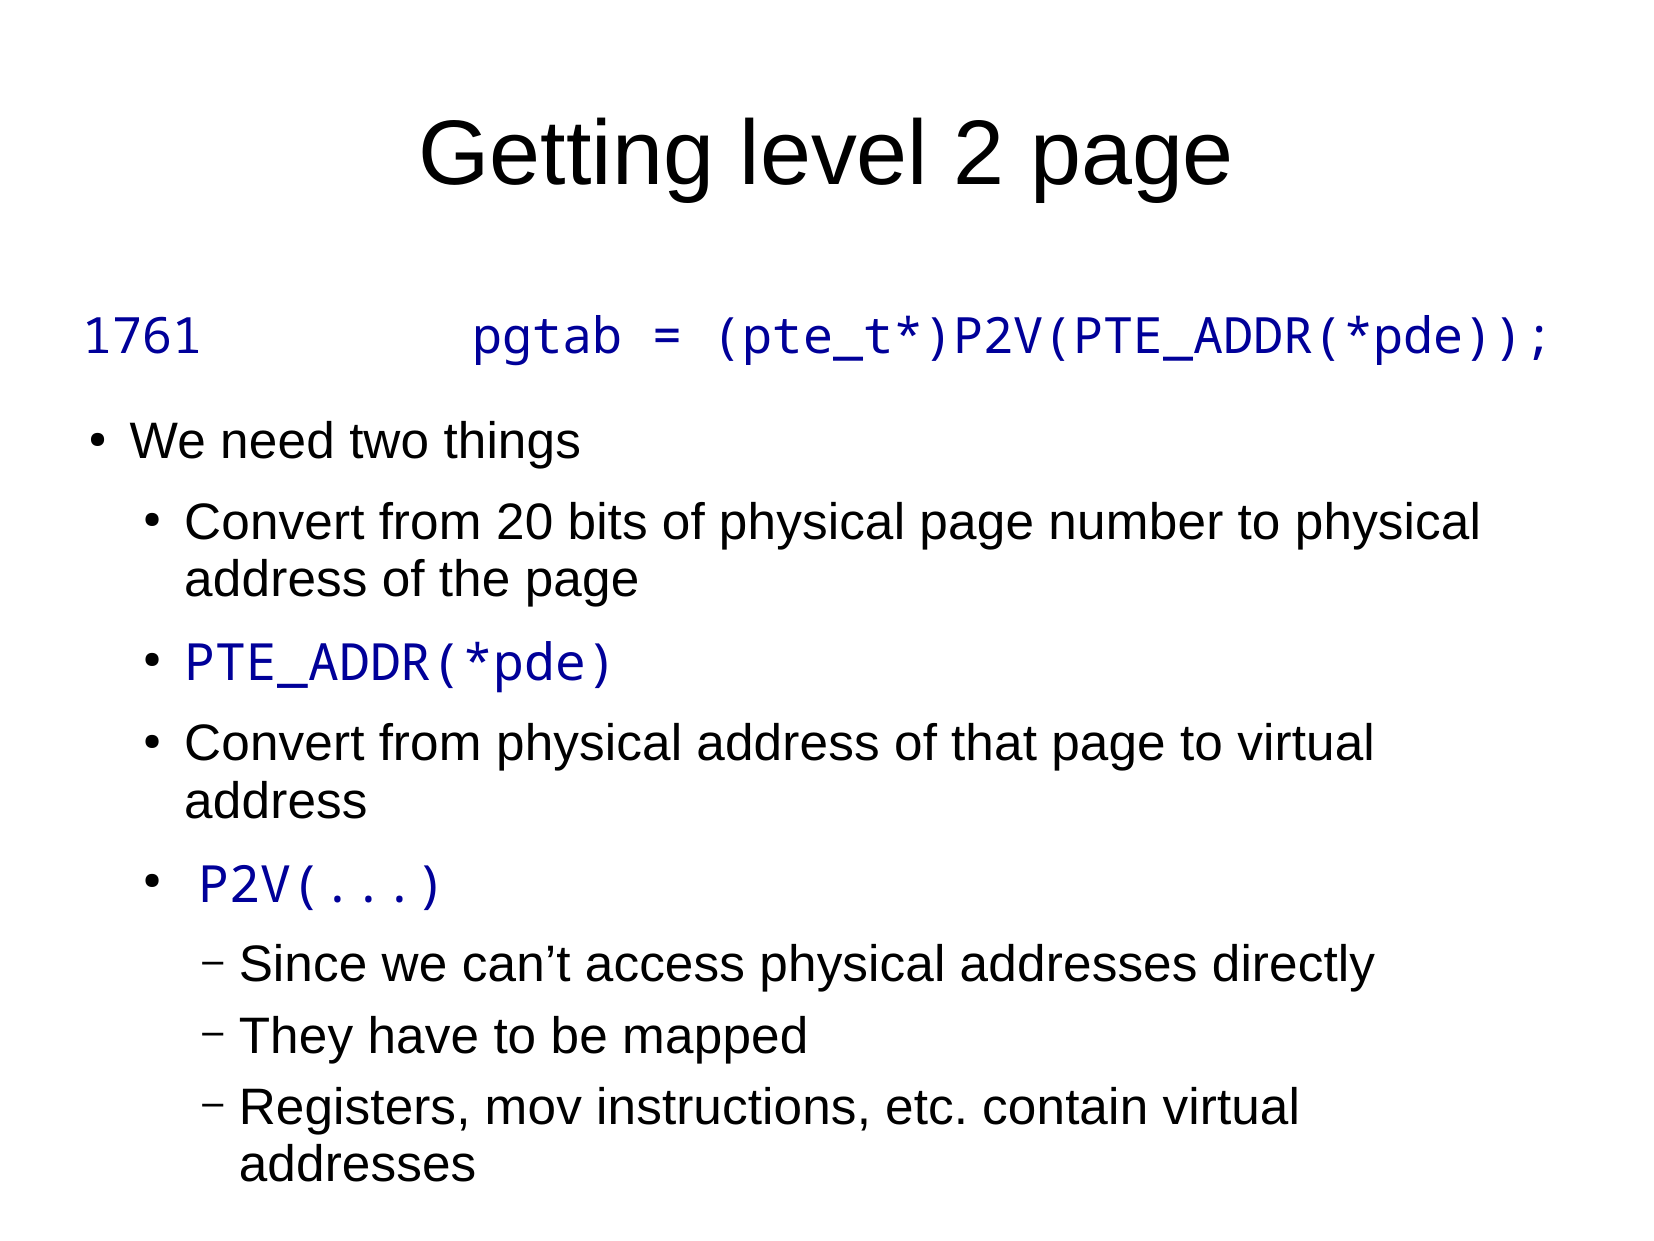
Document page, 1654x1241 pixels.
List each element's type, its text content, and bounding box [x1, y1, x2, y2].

list We need two things Convert from 20 bits of physical page number to physical address of the page PTE_ADDR(*pde) Convert from physical address of that page to virtual address P2V(...) Since we can’t access physical addresses directly They have to be mapped Registers, mov instructions, etc. contain virtual addresses [75, 412, 1501, 1201]
list 1761 pgtab = (pte_t*)P2V(PTE_ADDR(*pde)); [82, 300, 1571, 488]
title Getting level 2 page [82, 49, 1571, 257]
